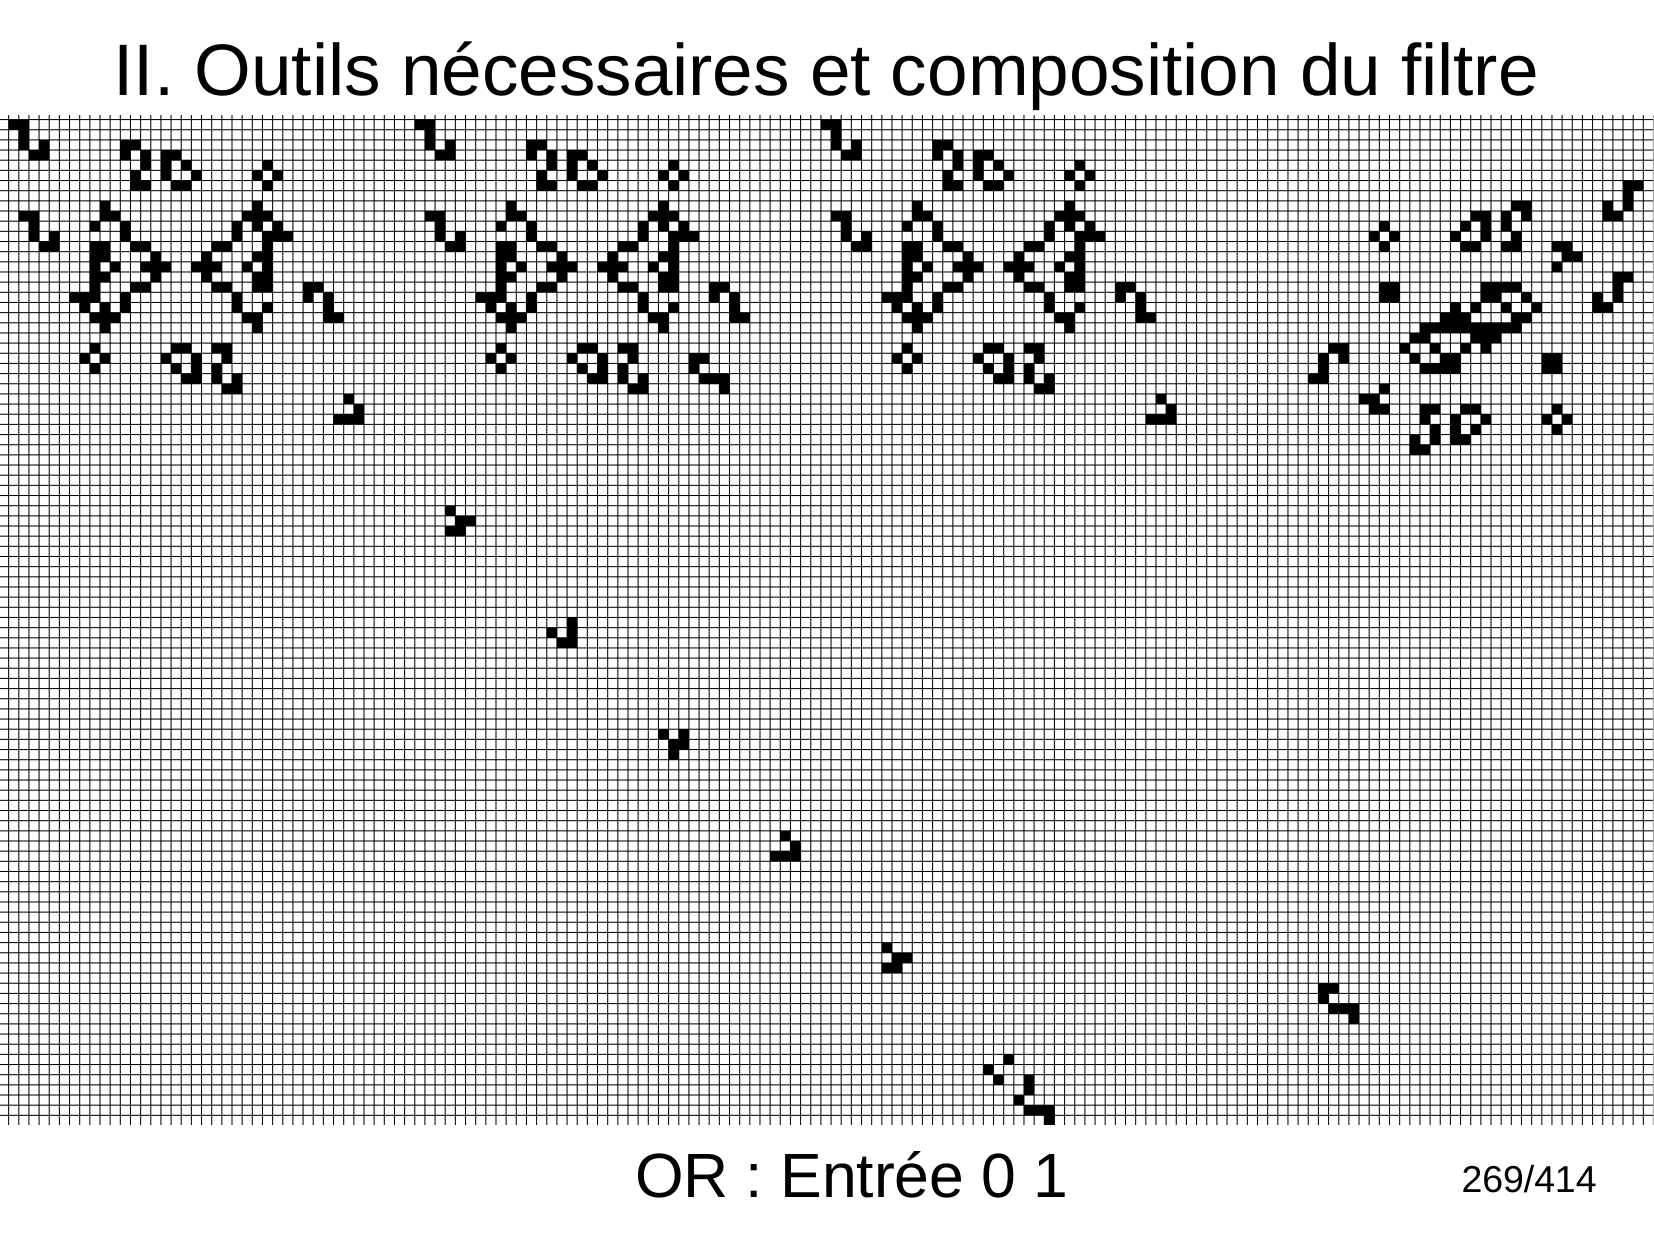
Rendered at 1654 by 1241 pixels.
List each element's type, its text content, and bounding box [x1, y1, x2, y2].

text_box OR : Entrée 0 1 [620, 1133, 1084, 1219]
text_box <number>/414 [1446, 1151, 1654, 1209]
title II. Outils nécessaires et composition du filtre [82, 0, 1571, 174]
picture [0, 115, 1654, 1125]
